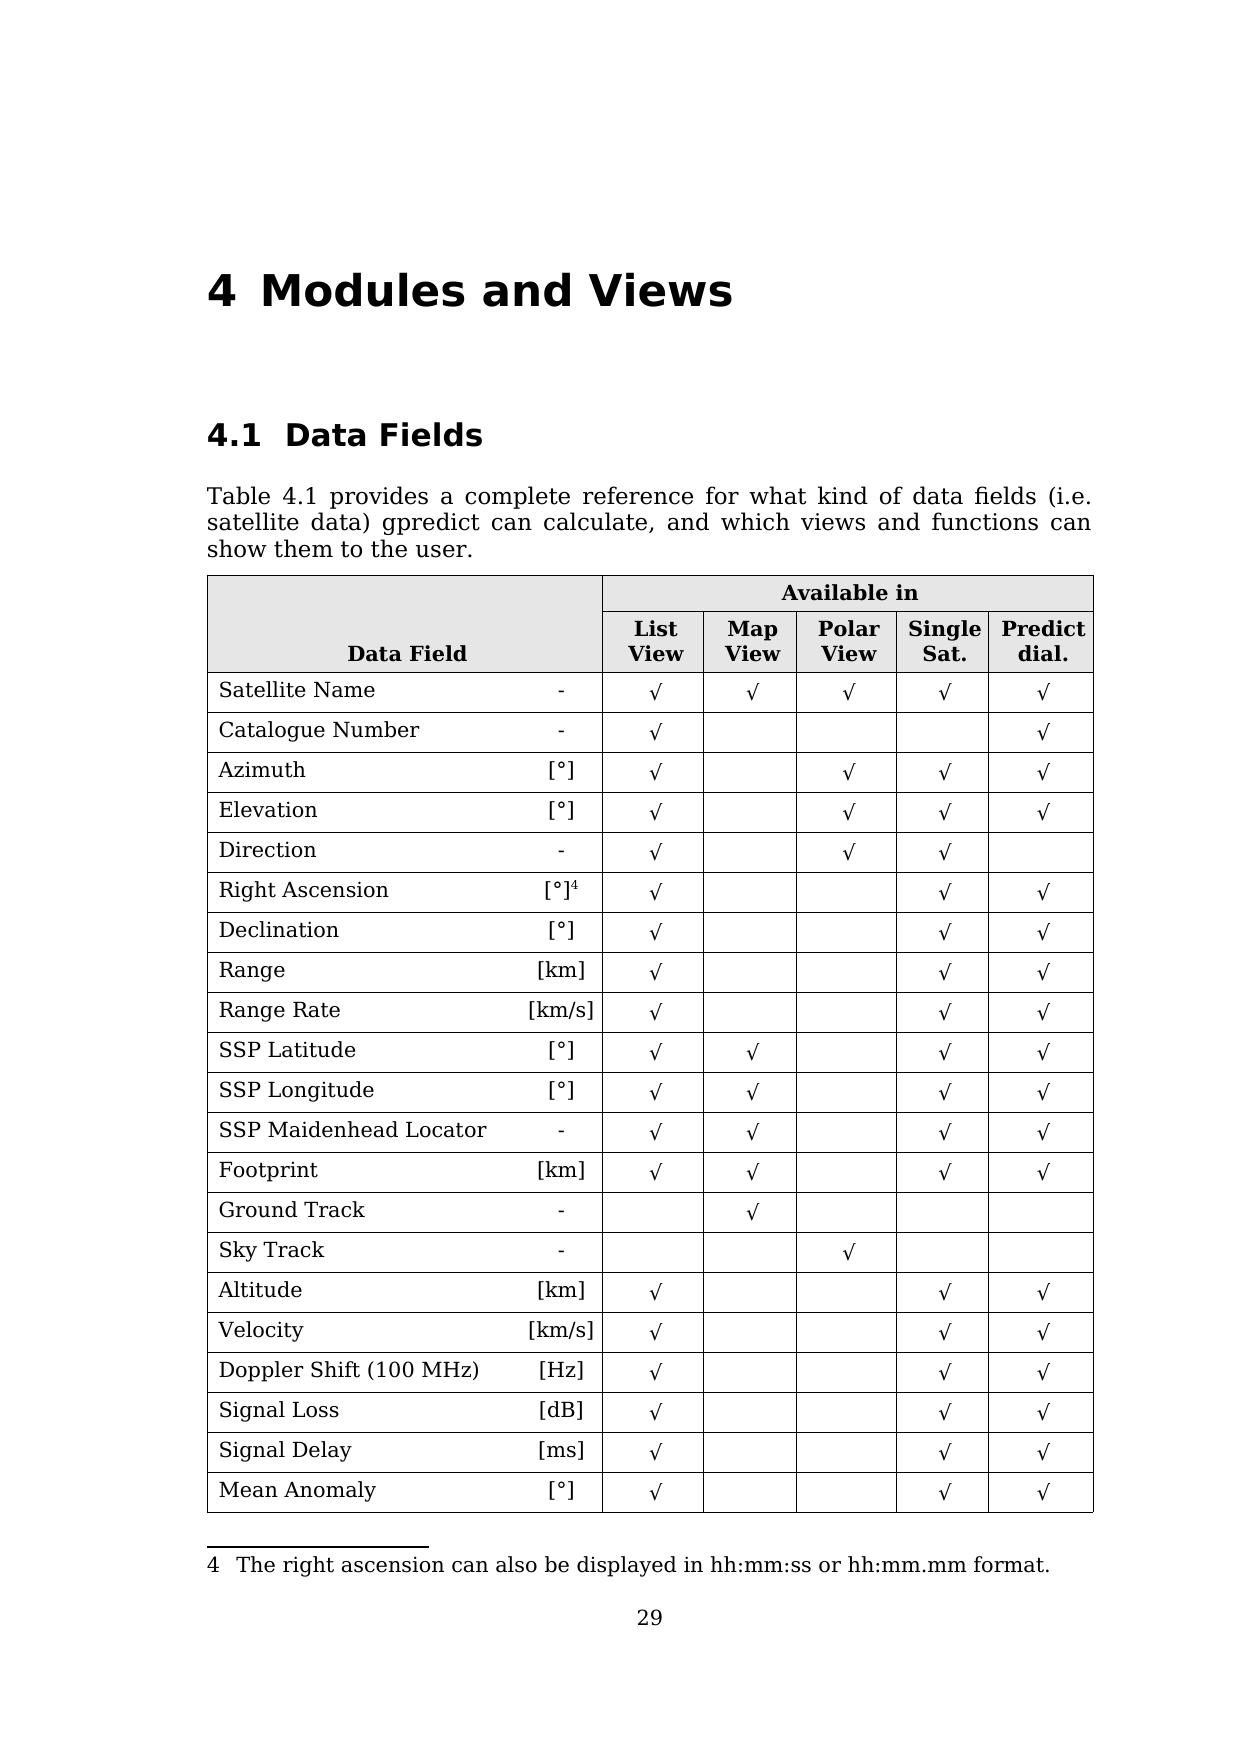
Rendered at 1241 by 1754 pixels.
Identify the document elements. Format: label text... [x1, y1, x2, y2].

table_cell [°] [514, 873, 602, 912]
table_cell SSP Maidenhead Locator [208, 1113, 514, 1152]
table_cell Range Rate [208, 993, 514, 1032]
table_cell √ [603, 1473, 703, 1512]
table_cell √ [603, 913, 703, 952]
table_cell √ [704, 1033, 796, 1072]
table_cell √ [989, 713, 1093, 752]
table_cell √ [797, 1233, 896, 1272]
table_cell [704, 953, 796, 992]
table_cell [704, 753, 796, 792]
table_cell List View [603, 612, 703, 672]
table_cell √ [603, 753, 703, 792]
table_cell Altitude [208, 1273, 514, 1312]
table_cell √ [989, 913, 1093, 952]
table_cell √ [704, 1113, 796, 1152]
table_cell √ [897, 953, 988, 992]
table_cell √ [897, 1153, 988, 1192]
table_cell √ [989, 753, 1093, 792]
table_cell √ [897, 793, 988, 832]
table_cell [989, 1233, 1093, 1272]
table_cell √ [897, 1033, 988, 1072]
table_cell √ [603, 1073, 703, 1112]
table_cell Range [208, 953, 514, 992]
table_cell [989, 833, 1093, 872]
table_cell √ [603, 793, 703, 832]
table_cell [704, 1313, 796, 1352]
table_cell √ [897, 1113, 988, 1152]
table_cell Catalogue Number [208, 713, 514, 752]
table_cell √ [897, 753, 988, 792]
table_cell [704, 913, 796, 952]
table_cell √ [897, 873, 988, 912]
table_cell [704, 993, 796, 1032]
table_cell [704, 793, 796, 832]
table_cell [897, 1233, 988, 1272]
table_cell [km] [514, 1273, 602, 1312]
table_cell [°] [514, 1473, 602, 1512]
table_cell √ [989, 1353, 1093, 1392]
table_cell [797, 1473, 896, 1512]
table_cell √ [897, 1273, 988, 1312]
table_cell [km/s] [514, 993, 602, 1032]
table_cell [°] [514, 753, 602, 792]
table_cell SSP Longitude [208, 1073, 514, 1112]
table_cell - [514, 1113, 602, 1152]
table_cell √ [797, 753, 896, 792]
table_cell √ [897, 673, 988, 712]
table_cell [704, 1473, 796, 1512]
table_cell - [514, 713, 602, 752]
table_cell √ [989, 793, 1093, 832]
table_cell √ [989, 993, 1093, 1032]
table_cell Right Ascension [208, 873, 514, 912]
table_cell [797, 1033, 896, 1072]
table_cell [897, 1193, 988, 1232]
table_cell Signal Delay [208, 1433, 514, 1472]
table_cell √ [989, 953, 1093, 992]
table_cell [704, 1393, 796, 1432]
table_cell [797, 913, 896, 952]
table_cell √ [989, 1393, 1093, 1432]
table_cell Footprint [208, 1153, 514, 1192]
table_cell [797, 1393, 896, 1432]
table_cell √ [704, 673, 796, 712]
table_cell √ [797, 673, 896, 712]
table_cell √ [603, 993, 703, 1032]
table_cell √ [989, 673, 1093, 712]
table_cell [km/s] [514, 1313, 602, 1352]
table_cell √ [989, 1313, 1093, 1352]
table_cell √ [704, 1153, 796, 1192]
table_cell [797, 953, 896, 992]
table_cell Single Sat. [897, 612, 988, 672]
table_cell √ [897, 993, 988, 1032]
table_cell [797, 1113, 896, 1152]
table_cell [ms] [514, 1433, 602, 1472]
table_cell √ [603, 833, 703, 872]
table_cell √ [603, 1273, 703, 1312]
table_cell √ [603, 1433, 703, 1472]
table_cell √ [603, 1033, 703, 1072]
table_cell Polar View [797, 612, 896, 672]
table_cell √ [989, 1073, 1093, 1112]
table_cell √ [989, 1433, 1093, 1472]
subtitle Modules and Views [207, 266, 1093, 317]
table_cell √ [603, 873, 703, 912]
table_cell [897, 713, 988, 752]
table_cell [603, 1193, 703, 1232]
subtitle Data Fields [207, 417, 1093, 453]
table_cell √ [603, 1353, 703, 1392]
table_cell [797, 1153, 896, 1192]
table_cell [°] [514, 1033, 602, 1072]
table_cell Declination [208, 913, 514, 952]
table_cell √ [989, 1113, 1093, 1152]
table_cell Predict dial. [989, 612, 1093, 672]
table_cell [797, 1073, 896, 1112]
table_cell [797, 1273, 896, 1312]
table_cell [°] [514, 1073, 602, 1112]
table_cell [°] [514, 913, 602, 952]
table_cell [km] [514, 953, 602, 992]
table_cell √ [603, 953, 703, 992]
table_cell [603, 1233, 703, 1272]
table_cell √ [989, 1153, 1093, 1192]
table_cell √ [897, 913, 988, 952]
table_cell [°] [514, 793, 602, 832]
table_cell √ [989, 1033, 1093, 1072]
table_cell [km] [514, 1153, 602, 1192]
table_cell √ [603, 1113, 703, 1152]
table_header Available in [603, 576, 1093, 611]
table_cell √ [603, 713, 703, 752]
table_cell [797, 1353, 896, 1392]
table_cell √ [989, 873, 1093, 912]
table_cell [797, 1433, 896, 1472]
table_cell [797, 993, 896, 1032]
table_header Data Field [208, 576, 602, 672]
table_cell [989, 1193, 1093, 1232]
table_cell √ [603, 1393, 703, 1432]
table_cell [704, 1353, 796, 1392]
table_cell √ [704, 1073, 796, 1112]
table_cell Velocity [208, 1313, 514, 1352]
table_cell √ [603, 673, 703, 712]
table_cell √ [897, 1313, 988, 1352]
table_cell √ [797, 833, 896, 872]
table_cell - [514, 673, 602, 712]
table_cell Direction [208, 833, 514, 872]
table_cell [Hz] [514, 1353, 602, 1392]
table_cell √ [704, 1193, 796, 1232]
table_cell √ [897, 1073, 988, 1112]
table_cell SSP Latitude [208, 1033, 514, 1072]
table_cell [704, 833, 796, 872]
table_cell [797, 873, 896, 912]
table_cell Ground Track [208, 1193, 514, 1232]
table_cell - [514, 1193, 602, 1232]
table_cell √ [897, 1433, 988, 1472]
table_cell [797, 1313, 896, 1352]
table_cell [704, 873, 796, 912]
table_cell Satellite Name [208, 673, 514, 712]
table_cell √ [603, 1313, 703, 1352]
table_cell √ [989, 1473, 1093, 1512]
table_cell √ [603, 1153, 703, 1192]
table_cell √ [989, 1273, 1093, 1312]
table_cell [704, 1433, 796, 1472]
table_cell √ [897, 1393, 988, 1432]
table_cell [dB] [514, 1393, 602, 1432]
table_cell - [514, 833, 602, 872]
table_cell Map View [704, 612, 796, 672]
table_cell - [514, 1233, 602, 1272]
table_cell [797, 1193, 896, 1232]
table_cell √ [897, 833, 988, 872]
text Table 4.1 provides a complete reference for what kind of data fields (i.e. satellite data) gpredict can calculate, and which views and functions can show them to the user. [207, 483, 1093, 563]
table_cell Elevation [208, 793, 514, 832]
table_cell [704, 713, 796, 752]
table_cell Doppler Shift (100 MHz) [208, 1353, 514, 1392]
table_cell Sky Track [208, 1233, 514, 1272]
table_cell Azimuth [208, 753, 514, 792]
table_cell √ [897, 1473, 988, 1512]
table_cell √ [797, 793, 896, 832]
table_cell [704, 1273, 796, 1312]
table_cell Signal Loss [208, 1393, 514, 1432]
table_cell √ [897, 1353, 988, 1392]
table_cell [797, 713, 896, 752]
table_cell [704, 1233, 796, 1272]
table_cell Mean Anomaly [208, 1473, 514, 1512]
